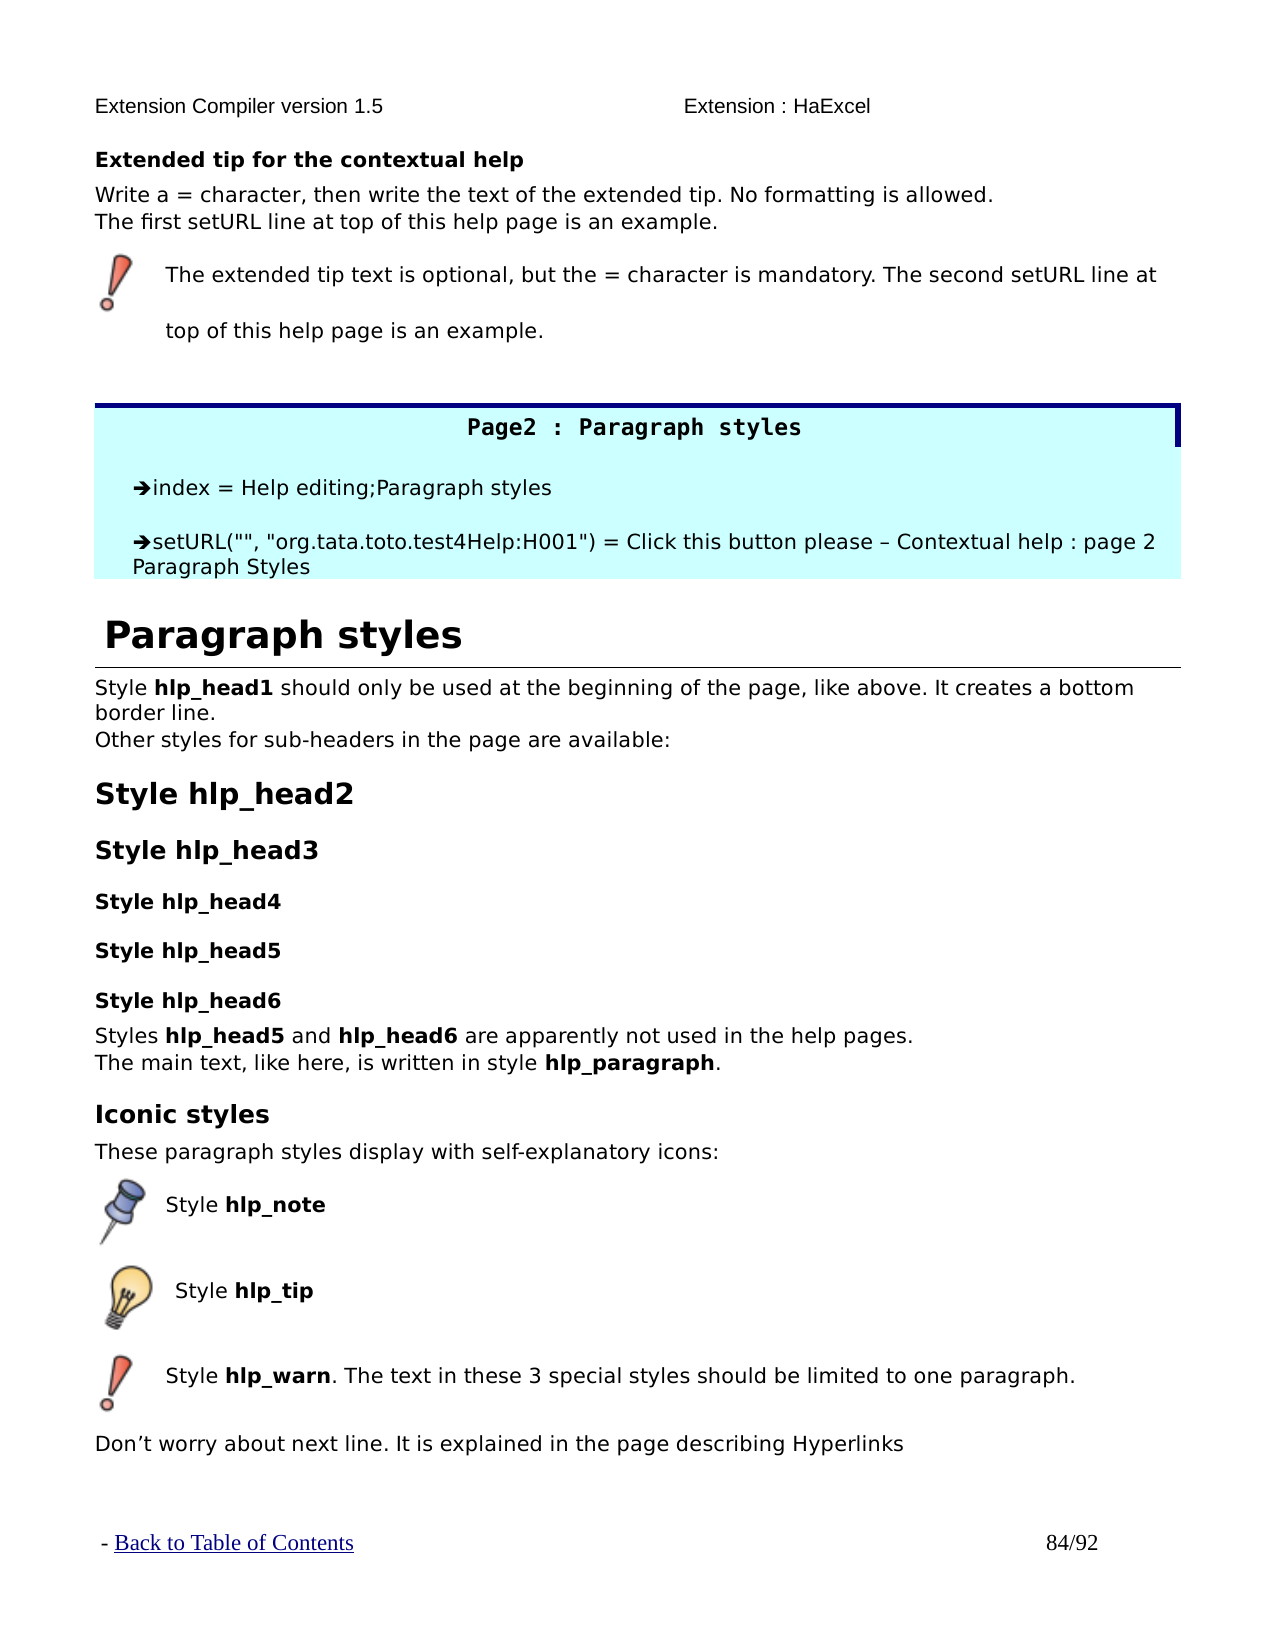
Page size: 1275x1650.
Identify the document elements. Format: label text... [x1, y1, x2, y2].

text Style hlp_head3 [94, 836, 1181, 865]
text Style hlp_head2 [94, 777, 1181, 811]
list index = Help editing;Paragraph styles [94, 476, 1181, 501]
list The extended tip text is optional, but the = character is mandatory. The second setURL line at top of this help page is an example. [94, 246, 1181, 343]
list Style hlp_warn. The text in these 3 special styles should be limited to one paragraph. [94, 1361, 1181, 1393]
text Page2 : Paragraph styles [94, 404, 1175, 447]
text The main text, like here, is written in style hlp_paragraph. [94, 1051, 1181, 1076]
text Other styles for sub-headers in the page are available: [94, 728, 1181, 753]
text Style hlp_head1 should only be used at the beginning of the page, like above. It creates a bottom border line. [94, 676, 1181, 725]
text Style hlp_head6 [94, 988, 1181, 1013]
picture [95, 1177, 151, 1248]
text These paragraph styles display with self-explanatory icons: [94, 1140, 1181, 1164]
text Style hlp_head4 [94, 890, 1181, 914]
text Style hlp_head5 [94, 939, 1181, 964]
text Don’t worry about next line. It is explained in the page describing Hyperlinks [94, 1432, 1181, 1456]
text The first setURL line at top of this help page is an example. [94, 210, 1181, 234]
text Write a = character, then write the text of the extended tip. No formatting is allowed. [94, 183, 1181, 207]
text Paragraph styles [94, 604, 1181, 667]
picture [95, 1261, 163, 1335]
list Style hlp_note [94, 1190, 1181, 1222]
text Extended tip for the contextual help [94, 147, 1181, 172]
picture [95, 247, 138, 319]
list Style hlp_tip [163, 1261, 1181, 1335]
text Styles hlp_head5 and hlp_head6 are apparently not used in the help pages. [94, 1024, 1181, 1048]
text Iconic styles [94, 1100, 1181, 1129]
picture [95, 1348, 138, 1419]
list setURL("", "org.tata.toto.test4Help:H001") = Click this button please – Contextual help : page 2 Paragraph Styles [94, 530, 1181, 579]
